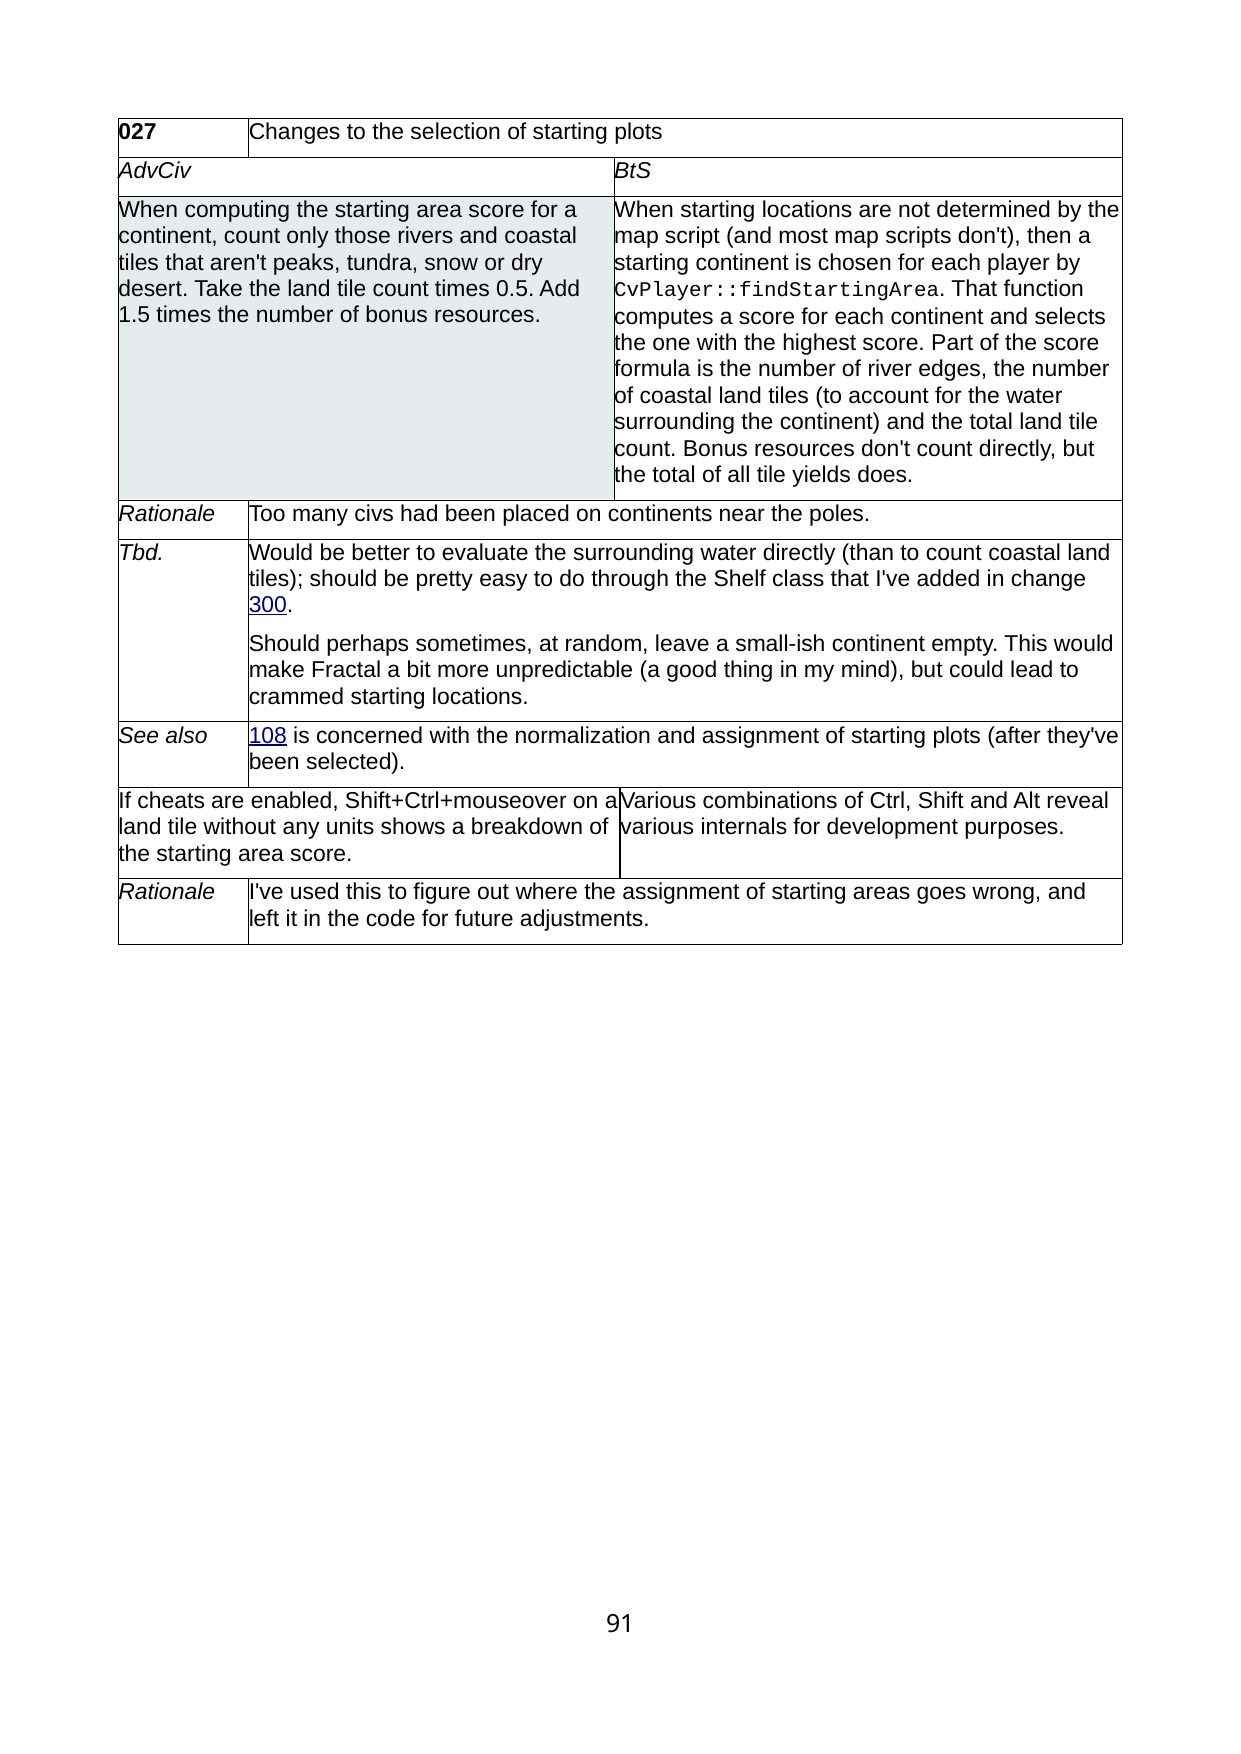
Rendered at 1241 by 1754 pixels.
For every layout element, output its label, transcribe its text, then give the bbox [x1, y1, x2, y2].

table_cell When computing the starting area score for a continent, count only those rivers and coastal tiles that aren't peaks, tundra, snow or dry desert. Take the land tile count times 0.5. Add 1.5 times the number of bonus resources. [119, 197, 614, 499]
table_cell Would be better to evaluate the surrounding water directly (than to count coastal land tiles); should be pretty easy to do through the Shelf class that I've added in change 300. Should perhaps sometimes, at random, leave a small-ish continent empty. This would make Fractal a bit more unpredictable (a good thing in my mind), but could lead to crammed starting locations. [249, 540, 1122, 721]
table_cell Rationale [119, 501, 248, 538]
table_header Changes to the selection of starting plots [249, 119, 1122, 157]
table_cell Tbd. [119, 540, 248, 721]
table_header 027 [119, 119, 248, 157]
table_cell AdvCiv [119, 158, 614, 196]
table_cell If cheats are enabled, Shift+Ctrl+mouseover on a land tile without any units shows a breakdown of the starting area score. [119, 788, 619, 878]
table_cell See also [119, 722, 248, 787]
table_cell Rationale [119, 879, 248, 943]
table_cell I've used this to figure out where the assignment of starting areas goes wrong, and left it in the code for future adjustments. [249, 879, 1122, 943]
table_cell BtS [615, 158, 1122, 196]
table_cell Too many civs had been placed on continents near the poles. [249, 501, 1122, 538]
table_cell 108 is concerned with the normalization and assignment of starting plots (after they've been selected). [249, 722, 1122, 787]
table_cell When starting locations are not determined by the map script (and most map scripts don't), then a starting continent is chosen for each player by CvPlayer::findStartingArea. That function computes a score for each continent and selects the one with the highest score. Part of the score formula is the number of river edges, the number of coastal land tiles (to account for the water surrounding the continent) and the total land tile count. Bonus resources don't count directly, but the total of all tile yields does. [615, 197, 1122, 499]
table_cell Various combinations of Ctrl, Shift and Alt reveal various internals for development purposes. [621, 788, 1122, 878]
